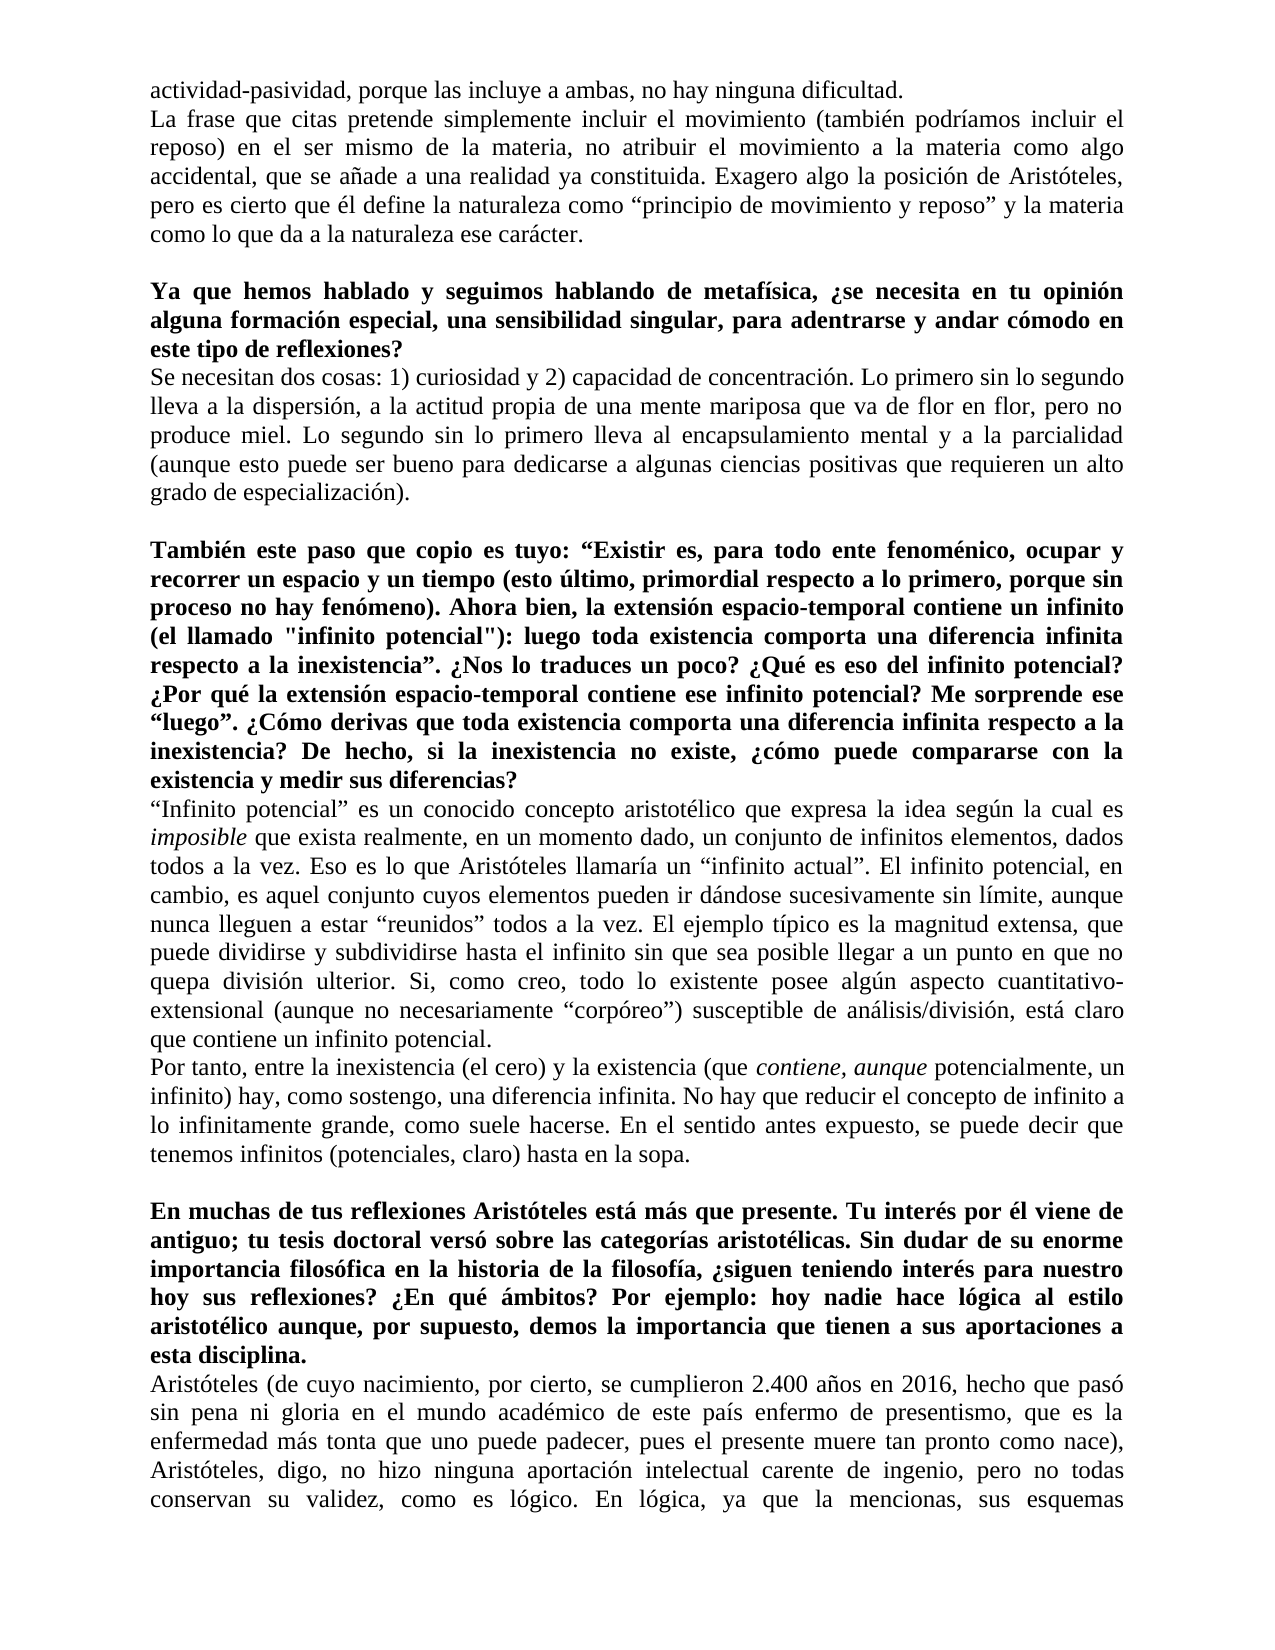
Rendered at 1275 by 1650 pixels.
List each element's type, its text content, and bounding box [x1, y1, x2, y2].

text Se necesitan dos cosas: 1) curiosidad y 2) capacidad de concentración. Lo primero sin lo segundo lleva a la dispersión, a la actitud propia de una mente mariposa que va de flor en flor, pero no produce miel. Lo segundo sin lo primero lleva al encapsulamiento mental y a la parcialidad (aunque esto puede ser bueno para dedicarse a algunas ciencias positivas que requieren un alto grado de especialización). [150, 362, 1125, 506]
text En muchas de tus reflexiones Aristóteles está más que presente. Tu interés por él viene de antiguo; tu tesis doctoral versó sobre las categorías aristotélicas. Sin dudar de su enorme importancia filosófica en la historia de la filosofía, ¿siguen teniendo interés para nuestro hoy sus reflexiones? ¿En qué ámbitos? Por ejemplo: hoy nadie hace lógica al estilo aristotélico aunque, por supuesto, demos la importancia que tienen a sus aportaciones a esta disciplina. [150, 1196, 1125, 1369]
text actividad-pasividad, porque las incluye a ambas, no hay ninguna dificultad. [150, 75, 1125, 104]
text Ya que hemos hablado y seguimos hablando de metafísica, ¿se necesita en tu opinión alguna formación especial, una sensibilidad singular, para adentrarse y andar cómodo en este tipo de reflexiones? [150, 276, 1125, 362]
text La frase que citas pretende simplemente incluir el movimiento (también podríamos incluir el reposo) en el ser mismo de la materia, no atribuir el movimiento a la materia como algo accidental, que se añade a una realidad ya constituida. Exagero algo la posición de Aristóteles, pero es cierto que él define la naturaleza como “principio de movimiento y reposo” y la materia como lo que da a la naturaleza ese carácter. [150, 104, 1125, 247]
text Por tanto, entre la inexistencia (el cero) y la existencia (que contiene, aunque potencialmente, un infinito) hay, como sostengo, una diferencia infinita. No hay que reducir el concepto de infinito a lo infinitamente grande, como suele hacerse. En el sentido antes expuesto, se puede decir que tenemos infinitos (potenciales, claro) hasta en la sopa. [150, 1052, 1125, 1167]
text Aristóteles (de cuyo nacimiento, por cierto, se cumplieron 2.400 años en 2016, hecho que pasó sin pena ni gloria en el mundo académico de este país enfermo de presentismo, que es la enfermedad más tonta que uno puede padecer, pues el presente muere tan pronto como nace), Aristóteles, digo, no hizo ninguna aportación intelectual carente de ingenio, pero no todas conservan su validez, como es lógico. En lógica, ya que la mencionas, sus esquemas [150, 1369, 1125, 1512]
text “Infinito potencial” es un conocido concepto aristotélico que expresa la idea según la cual es imposible que exista realmente, en un momento dado, un conjunto de infinitos elementos, dados todos a la vez. Eso es lo que Aristóteles llamaría un “infinito actual”. El infinito potencial, en cambio, es aquel conjunto cuyos elementos pueden ir dándose sucesivamente sin límite, aunque nunca lleguen a estar “reunidos” todos a la vez. El ejemplo típico es la magnitud extensa, que puede dividirse y subdividirse hasta el infinito sin que sea posible llegar a un punto en que no quepa división ulterior. Si, como creo, todo lo existente posee algún aspecto cuantitativo-extensional (aunque no necesariamente “corpóreo”) susceptible de análisis/división, está claro que contiene un infinito potencial. [150, 794, 1125, 1052]
text También este paso que copio es tuyo: “Existir es, para todo ente fenoménico, ocupar y recorrer un espacio y un tiempo (esto último, primordial respecto a lo primero, porque sin proceso no hay fenómeno). Ahora bien, la extensión espacio-temporal contiene un infinito (el llamado "infinito potencial"): luego toda existencia comporta una diferencia infinita respecto a la inexistencia”. ¿Nos lo traduces un poco? ¿Qué es eso del infinito potencial? ¿Por qué la extensión espacio-temporal contiene ese infinito potencial? Me sorprende ese “luego”. ¿Cómo derivas que toda existencia comporta una diferencia infinita respecto a la inexistencia? De hecho, si la inexistencia no existe, ¿cómo puede compararse con la existencia y medir sus diferencias? [150, 535, 1125, 794]
